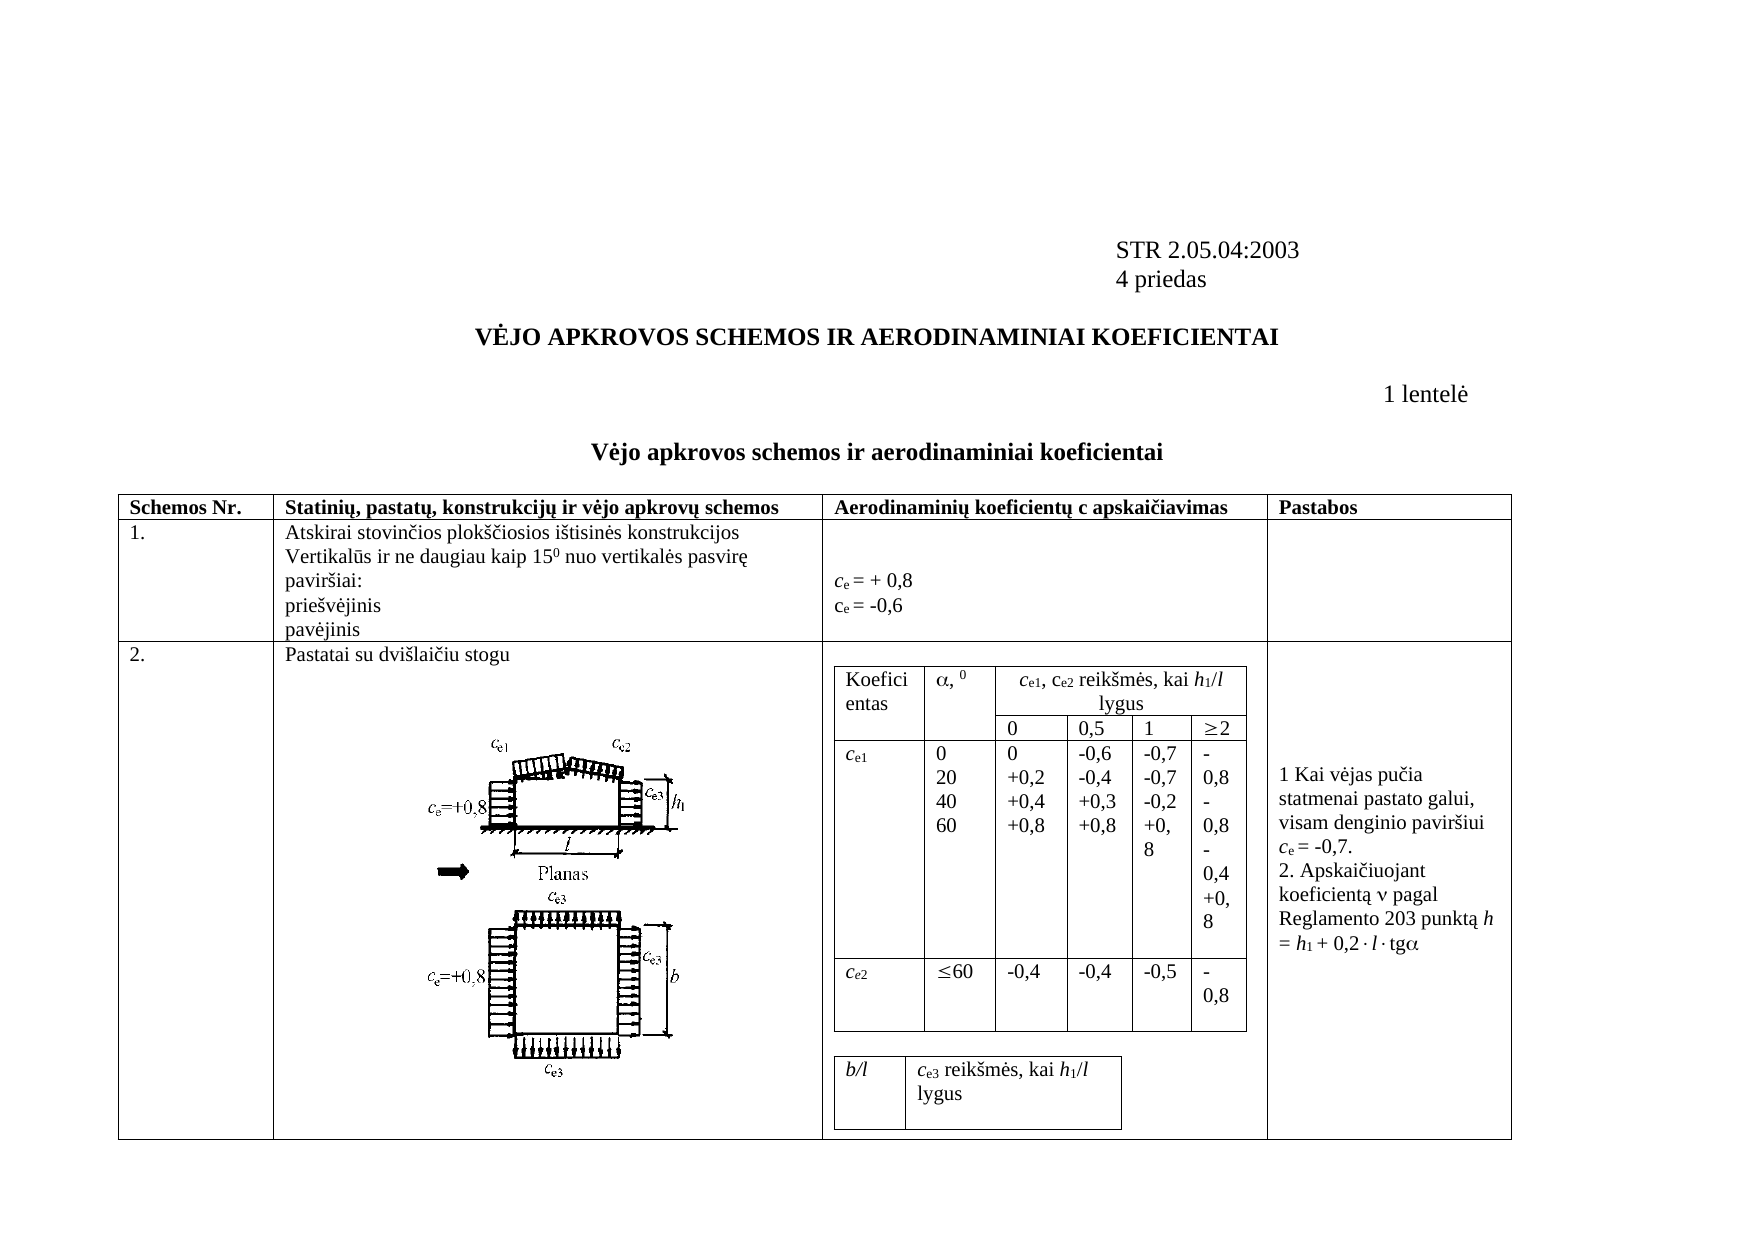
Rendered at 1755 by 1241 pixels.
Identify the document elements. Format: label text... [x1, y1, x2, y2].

table_cell [823, 642, 1267, 1138]
table_cell ³2 [1192, 716, 1246, 740]
table_cell £60 [925, 959, 995, 1031]
table_header Schemos Nr. [119, 495, 273, 519]
table_cell [1268, 520, 1511, 641]
text 1 lentelė [118, 379, 1636, 408]
table_cell 0 +0,2 +0,4 +0,8 [996, 741, 1067, 958]
text vėjo apkrovos schemos ir aerodinaminiai koeficientai [118, 322, 1636, 350]
table_cell ce2 [835, 959, 924, 1031]
table_header ce3 reikšmės, kai h1/l lygus [906, 1057, 1121, 1129]
table_cell ce = + 0,8 ce = -0,6 [823, 520, 1267, 641]
table_cell -0,7 -0,7 -0,2 +0,8 [1133, 741, 1191, 958]
table_cell 0 [996, 716, 1067, 740]
table_header Pastabos [1268, 495, 1511, 519]
table_cell Pastatai su dvišlaičiu stogu [274, 642, 822, 1138]
table_cell -0,5 [1133, 959, 1191, 1031]
table_cell 0,5 [1068, 716, 1132, 740]
table_header ce1, ce2 reikšmės, kai h1/l lygus [996, 667, 1246, 715]
text 4 priedas [118, 264, 1636, 293]
table_cell ce1 [835, 741, 924, 958]
table_header b/l [835, 1057, 905, 1129]
table_cell Atskirai stovinčios plokščiosios ištisinės konstrukcijos Vertikalūs ir ne daugiau kaip 150 nuo vertikalės pasvirę paviršiai: priešvėjinis pavėjinis [274, 520, 822, 641]
table_cell 2. [119, 642, 273, 1138]
text STR 2.05.04:2003 [118, 235, 1636, 264]
table_cell 1 Kai vėjas pučia statmenai pastato galui, visam denginio paviršiui ce = -0,7. 2. Apskaičiuojant koeficientą n pagal Reglamento 203 punktą h = h1 + 0,2×l×tga [1268, 642, 1511, 1138]
table_cell -0,6 -0,4 +0,3 +0,8 [1068, 741, 1132, 958]
table_cell 1 [1133, 716, 1191, 740]
text Vėjo apkrovos schemos ir aerodinaminiai koeficientai [118, 437, 1636, 465]
table_cell -0,8 [1192, 959, 1246, 1031]
table_cell 0 20 40 60 [925, 741, 995, 958]
table_header Aerodinaminių koeficientų c apskaičiavimas [823, 495, 1267, 519]
table_cell -0,4 [996, 959, 1067, 1031]
table_header a, 0 [925, 667, 995, 740]
table_cell -0,4 [1068, 959, 1132, 1031]
table_cell -0,8 -0,8 -0,4 +0,8 [1192, 741, 1246, 958]
table_cell 1. [119, 520, 273, 641]
table_header Koeficientas [835, 667, 924, 740]
table_header Statinių, pastatų, konstrukcijų ir vėjo apkrovų schemos [274, 495, 822, 519]
